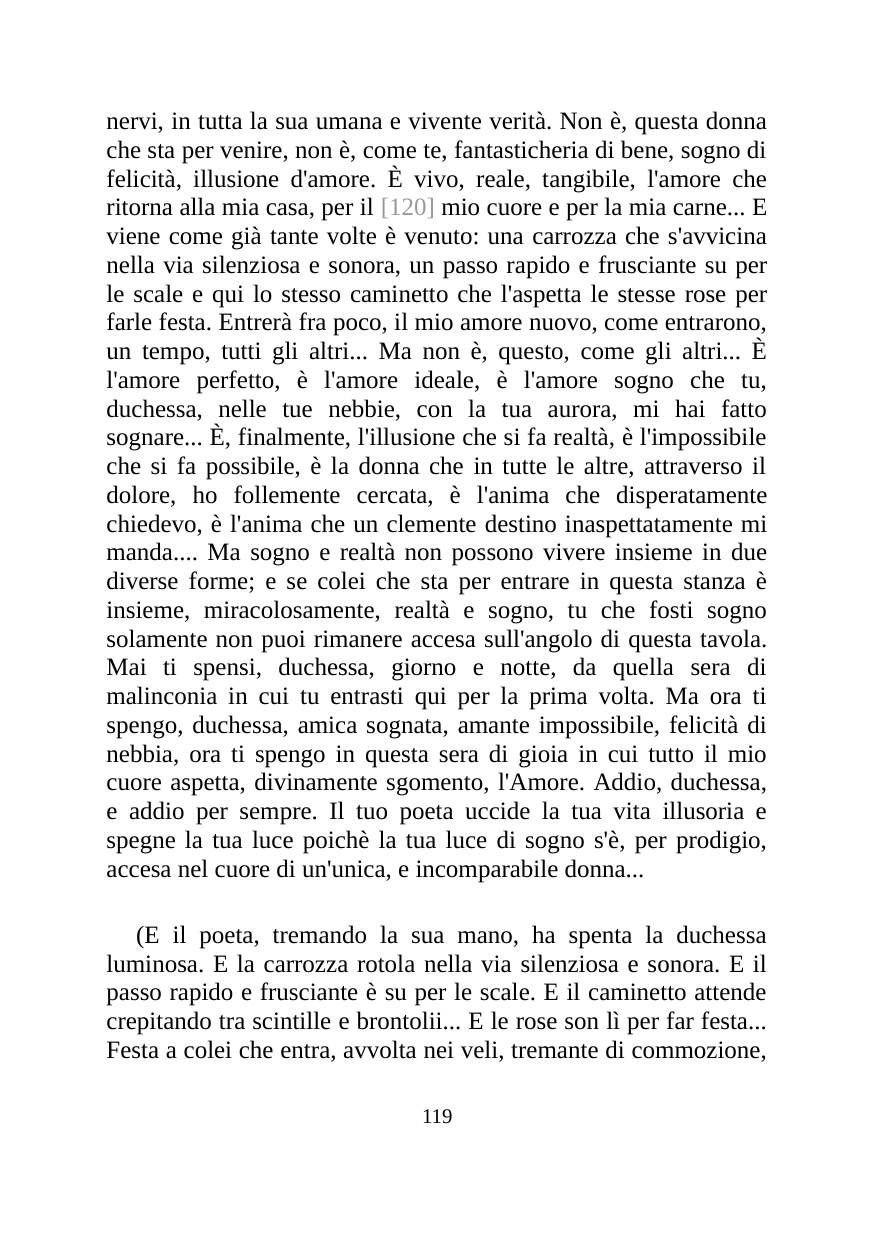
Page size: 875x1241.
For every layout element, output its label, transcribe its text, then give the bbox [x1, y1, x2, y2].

text nervi, in tutta la sua umana e vivente verità. Non è, questa donna che sta per venire, non è, come te, fantasticheria di bene, sogno di felicità, illusione d'amore. È vivo, reale, tangibile, l'amore che ritorna alla mia casa, per il [120] mio cuore e per la mia carne... E viene come già tante volte è venuto: una carrozza che s'avvicina nella via silenziosa e sonora, un passo rapido e frusciante su per le scale e qui lo stesso caminetto che l'aspetta le stesse rose per farle festa. Entrerà fra poco, il mio amore nuovo, come entrarono, un tempo, tutti gli altri... Ma non è, questo, come gli altri... È l'amore perfetto, è l'amore ideale, è l'amore sogno che tu, duchessa, nelle tue nebbie, con la tua aurora, mi hai fatto sognare... È, finalmente, l'illusione che si fa realtà, è l'impossibile che si fa possibile, è la donna che in tutte le altre, attraverso il dolore, ho follemente cercata, è l'anima che disperatamente chiedevo, è l'anima che un clemente destino inaspettatamente mi manda.... Ma sogno e realtà non possono vivere insieme in due diverse forme; e se colei che sta per entrare in questa stanza è insieme, miracolosamente, realtà e sogno, tu che fosti sogno solamente non puoi rimanere accesa sull'angolo di questa tavola. Mai ti spensi, duchessa, giorno e notte, da quella sera di malinconia in cui tu entrasti qui per la prima volta. Ma ora ti spengo, duchessa, amica sognata, amante impossibile, felicità di nebbia, ora ti spengo in questa sera di gioia in cui tutto il mio cuore aspetta, divinamente sgomento, l'Amore. Addio, duchessa, e addio per sempre. Il tuo poeta uccide la tua vita illusoria e spegne la tua luce poichè la tua luce di sogno s'è, per prodigio, accesa nel cuore di un'unica, e incomparabile donna... [106, 106, 768, 882]
text (E il poeta, tremando la sua mano, ha spenta la duchessa luminosa. E la carrozza rotola nella via silenziosa e sonora. E il passo rapido e frusciante è su per le scale. E il caminetto attende crepitando tra scintille e brontolii... E le rose son lì per far festa... Festa a colei che entra, avvolta nei veli, tremante di commozione, [106, 920, 768, 1064]
